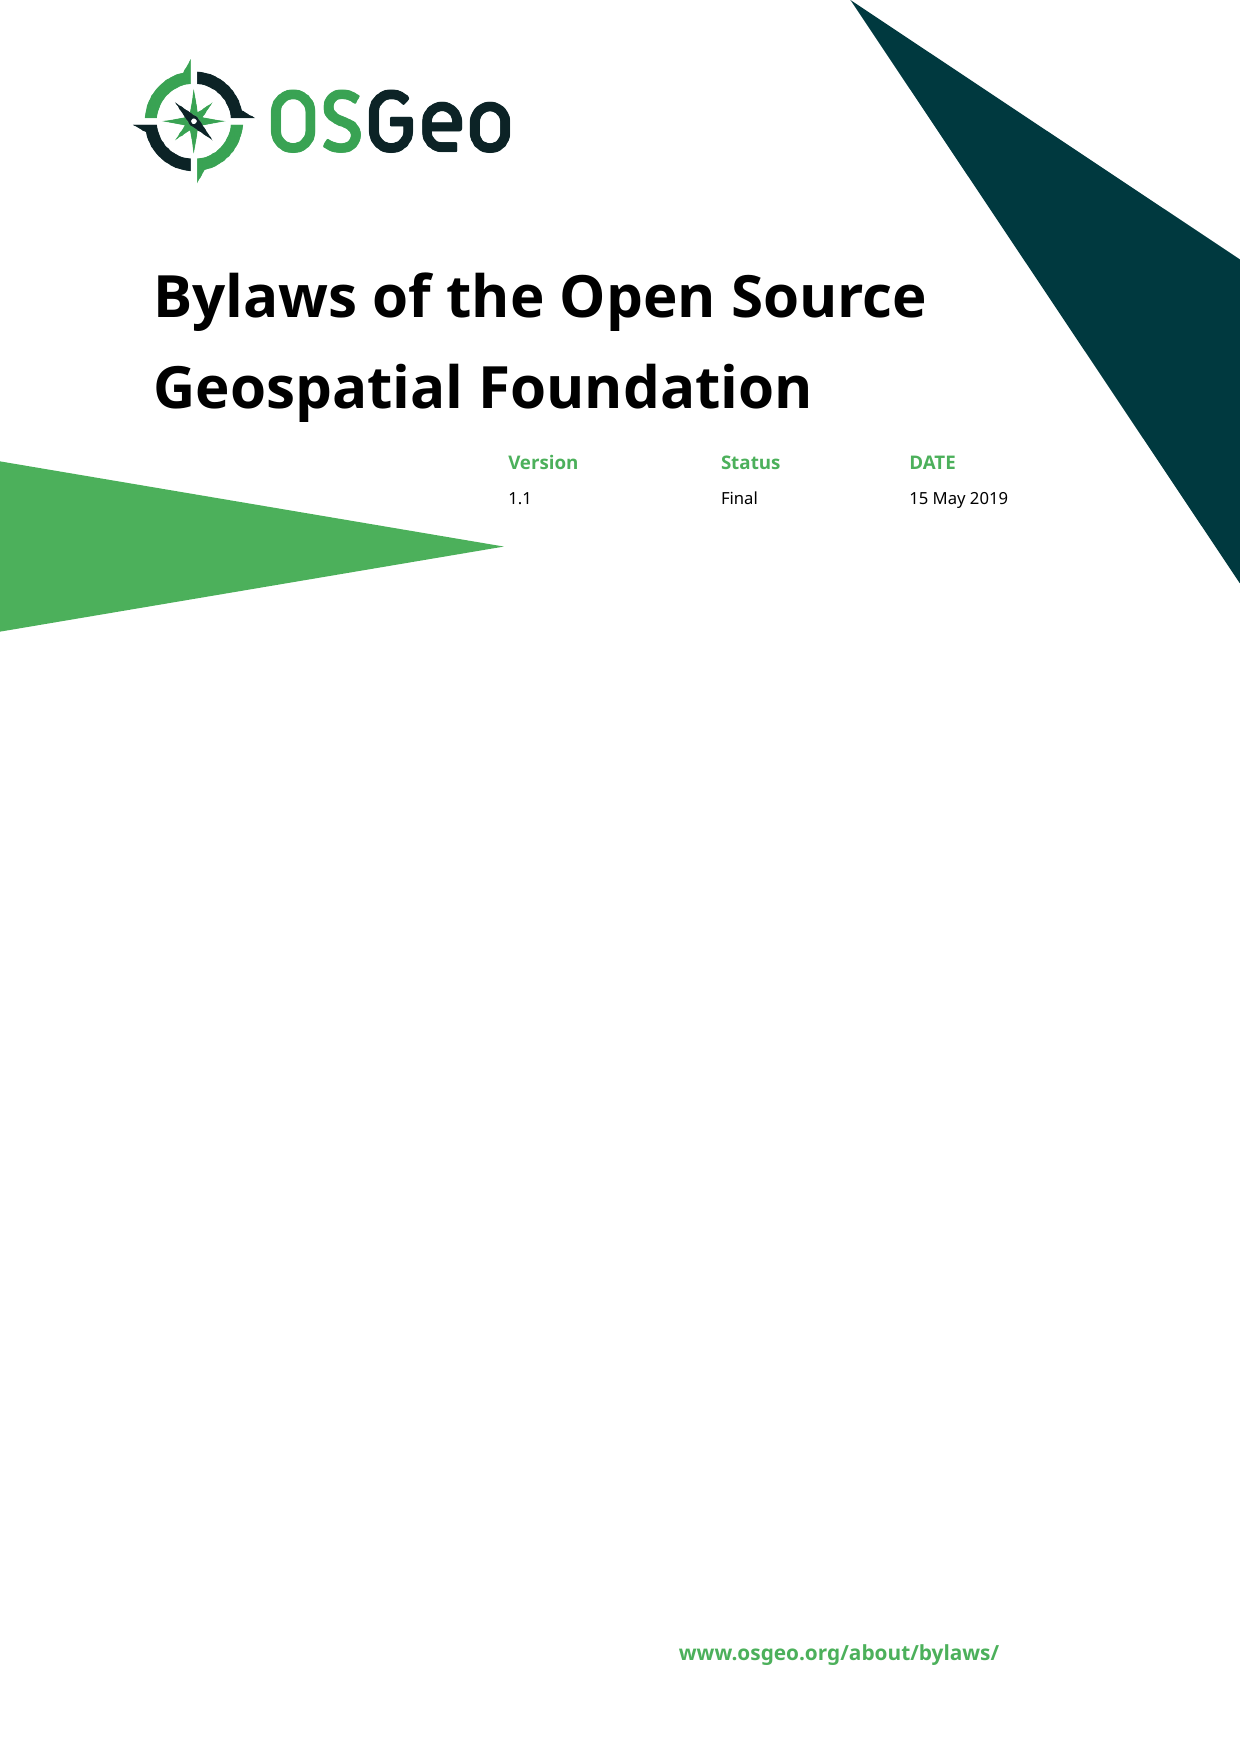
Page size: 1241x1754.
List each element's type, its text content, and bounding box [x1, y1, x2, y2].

table_header Status [715, 444, 903, 481]
picture [132, 59, 511, 184]
table_header Bylaws of the Open Source Geospatial Foundation [148, 224, 1098, 444]
table_cell Final [715, 481, 903, 633]
table_header Version [502, 444, 715, 481]
table_header DATE [904, 444, 1093, 481]
table_cell 1.1 [502, 481, 715, 633]
table_cell 15 May 2019 [904, 481, 1093, 633]
